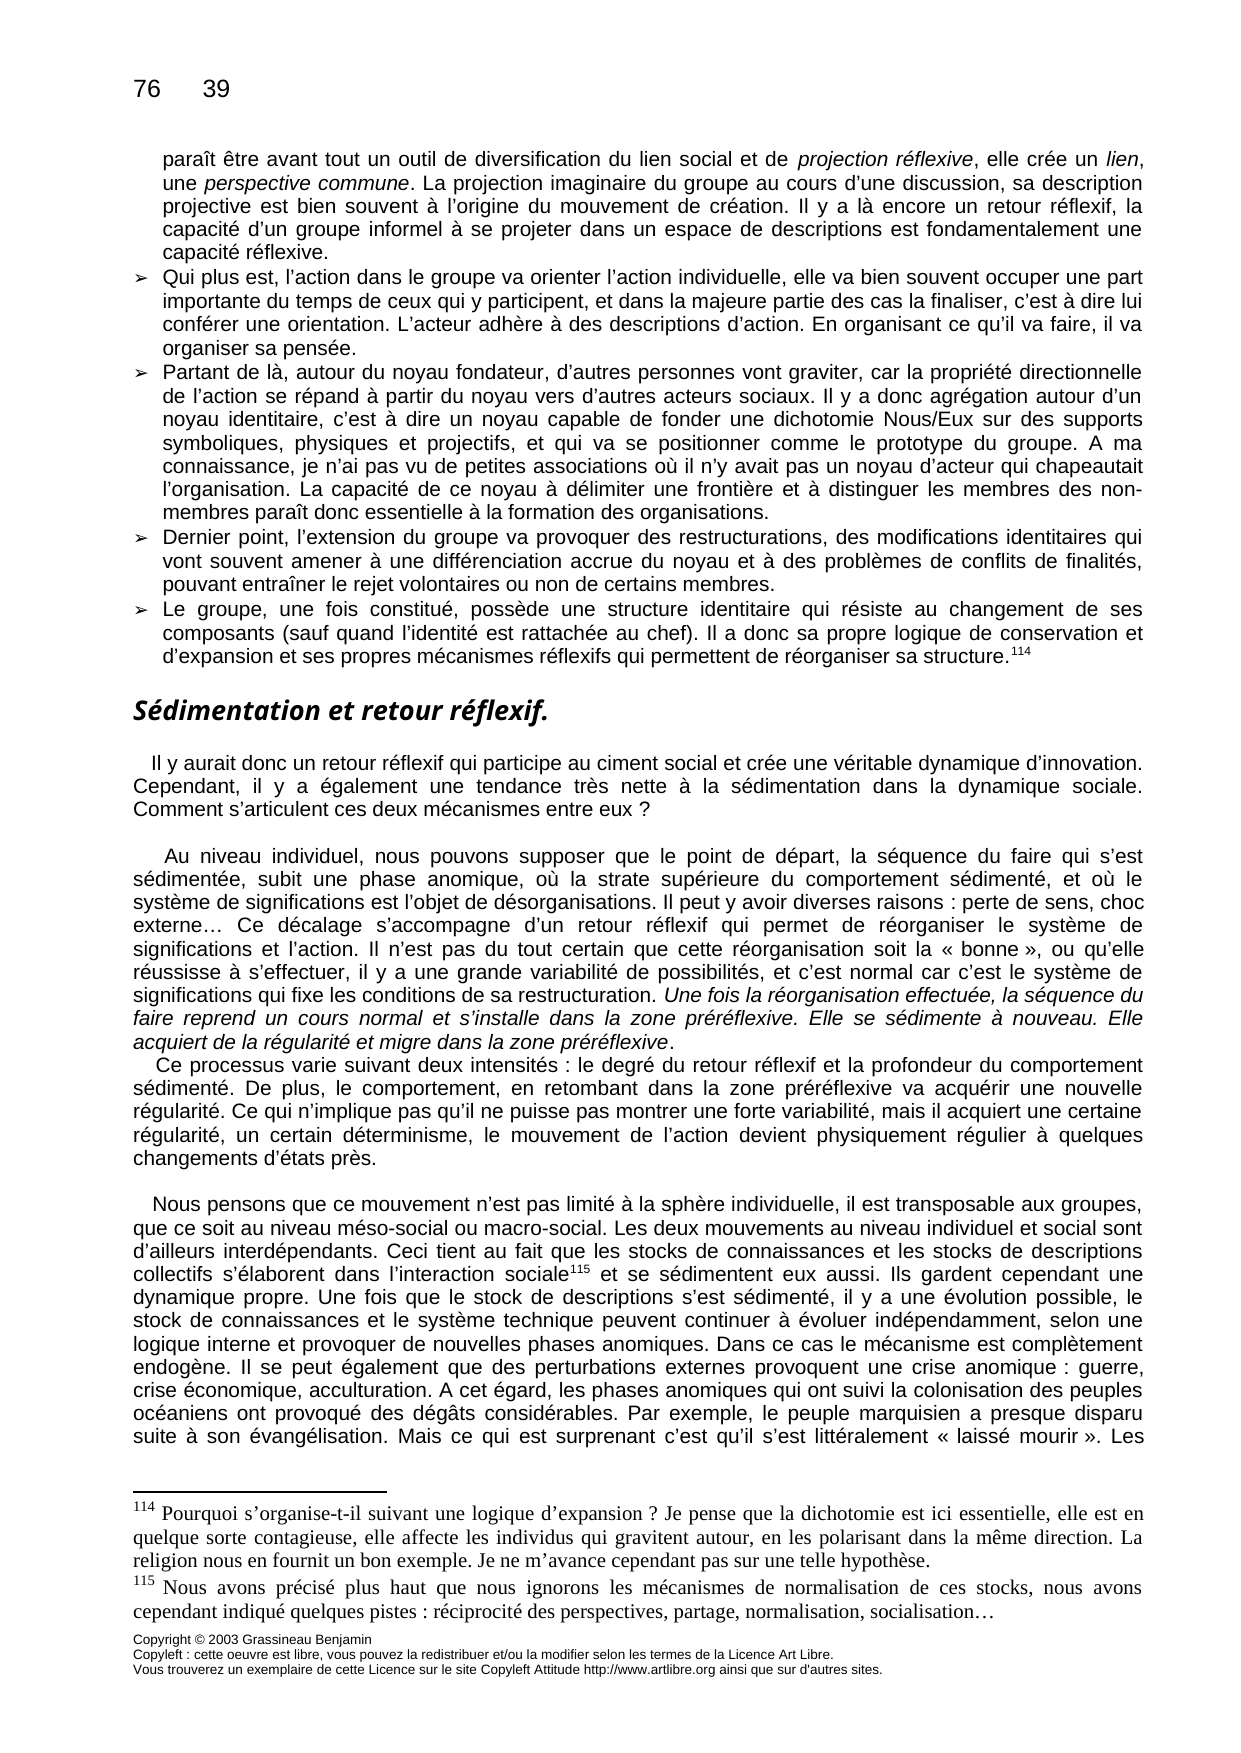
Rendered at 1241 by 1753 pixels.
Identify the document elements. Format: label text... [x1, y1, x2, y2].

list Dernier point, l’extension du groupe va provoquer des restructurations, des modifications identitaires qui vont souvent amener à une différenciation accrue du noyau et à des problèmes de conflits de finalités, pouvant entraîner le rejet volontaires ou non de certains membres. [133, 524, 1144, 596]
list Qui plus est, l’action dans le groupe va orienter l’action individuelle, elle va bien souvent occuper une part importante du temps de ceux qui y participent, et dans la majeure partie des cas la finaliser, c’est à dire lui conférer une orientation. L’acteur adhère à des descriptions d’action. En organisant ce qu’il va faire, il va organiser sa pensée. [133, 264, 1144, 359]
text Nous avons précisé plus haut que nous ignorons les mécanismes de normalisation de ces stocks, nous avons cependant indiqué quelques pistes : réciprocité des perspectives, partage, normalisation, socialisation… [133, 1572, 1144, 1623]
text Il y aurait donc un retour réflexif qui participe au ciment social et crée une véritable dynamique d’innovation. Cependant, il y a également une tendance très nette à la sédimentation dans la dynamique sociale. Comment s’articulent ces deux mécanismes entre eux ? [133, 751, 1144, 821]
text Sédimentation et retour réflexif. [133, 691, 1144, 728]
text Au niveau individuel, nous pouvons supposer que le point de départ, la séquence du faire qui s’est sédimentée, subit une phase anomique, où la strate supérieure du comportement sédimenté, et où le système de significations est l’objet de désorganisations. Il peut y avoir diverses raisons : perte de sens, choc externe… Ce décalage s’accompagne d’un retour réflexif qui permet de réorganiser le système de significations et l’action. Il n’est pas du tout certain que cette réorganisation soit la « bonne », ou qu’elle réussisse à s’effectuer, il y a une grande variabilité de possibilités, et c’est normal car c’est le système de significations qui fixe les conditions de sa restructuration. Une fois la réorganisation effectuée, la séquence du faire reprend un cours normal et s’installe dans la zone préréflexive. Elle se sédimente à nouveau. Elle acquiert de la régularité et migre dans la zone préréflexive. [133, 844, 1144, 1053]
list Pourquoi s’organise-t-il suivant une logique d’expansion ? Je pense que la dichotomie est ici essentielle, elle est en quelque sorte contagieuse, elle affecte les individus qui gravitent autour, en les polarisant dans la même direction. La religion nous en fournit un bon exemple. Je ne m’avance cependant pas sur une telle hypothèse. [133, 1498, 1144, 1572]
list Le groupe, une fois constitué, possède une structure identitaire qui résiste au changement de ses composants (sauf quand l’identité est rattachée au chef). Il a donc sa propre logique de conservation et d’expansion et ses propres mécanismes réflexifs qui permettent de réorganiser sa structure. [133, 596, 1144, 668]
list paraît être avant tout un outil de diversification du lien social et de projection réflexive, elle crée un lien, une perspective commune. La projection imaginaire du groupe au cours d’une discussion, sa description projective est bien souvent à l’origine du mouvement de création. Il y a là encore un retour réflexif, la capacité d’un groupe informel à se projeter dans un espace de descriptions est fondamentalement une capacité réflexive. [133, 148, 1144, 264]
list Partant de là, autour du noyau fondateur, d’autres personnes vont graviter, car la propriété directionnelle de l’action se répand à partir du noyau vers d’autres acteurs sociaux. Il y a donc agrégation autour d’un noyau identitaire, c’est à dire un noyau capable de fonder une dichotomie Nous/Eux sur des supports symboliques, physiques et projectifs, et qui va se positionner comme le prototype du groupe. A ma connaissance, je n’ai pas vu de petites associations où il n’y avait pas un noyau d’acteur qui chapeautait l’organisation. La capacité de ce noyau à délimiter une frontière et à distinguer les membres des non-membres paraît donc essentielle à la formation des organisations. [133, 359, 1144, 524]
text Nous pensons que ce mouvement n’est pas limité à la sphère individuelle, il est transposable aux groupes, que ce soit au niveau méso-social ou macro-social. Les deux mouvements au niveau individuel et social sont d’ailleurs interdépendants. Ceci tient au fait que les stocks de connaissances et les stocks de descriptions collectifs s’élaborent dans l’interaction sociale et se sédimentent eux aussi. Ils gardent cependant une dynamique propre. Une fois que le stock de descriptions s’est sédimenté, il y a une évolution possible, le stock de connaissances et le système technique peuvent continuer à évoluer indépendamment, selon une logique interne et provoquer de nouvelles phases anomiques. Dans ce cas le mécanisme est complètement endogène. Il se peut également que des perturbations externes provoquent une crise anomique : guerre, crise économique, acculturation. A cet égard, les phases anomiques qui ont suivi la colonisation des peuples océaniens ont provoqué des dégâts considérables. Par exemple, le peuple marquisien a presque disparu suite à son évangélisation. Mais ce qui est surprenant c’est qu’il s’est littéralement « laissé mourir ». Les [133, 1193, 1144, 1448]
text Ce processus varie suivant deux intensités : le degré du retour réflexif et la profondeur du comportement sédimenté. De plus, le comportement, en retombant dans la zone préréflexive va acquérir une nouvelle régularité. Ce qui n’implique pas qu’il ne puisse pas montrer une forte variabilité, mais il acquiert une certaine régularité, un certain déterminisme, le mouvement de l’action devient physiquement régulier à quelques changements d’états près. [133, 1053, 1144, 1169]
